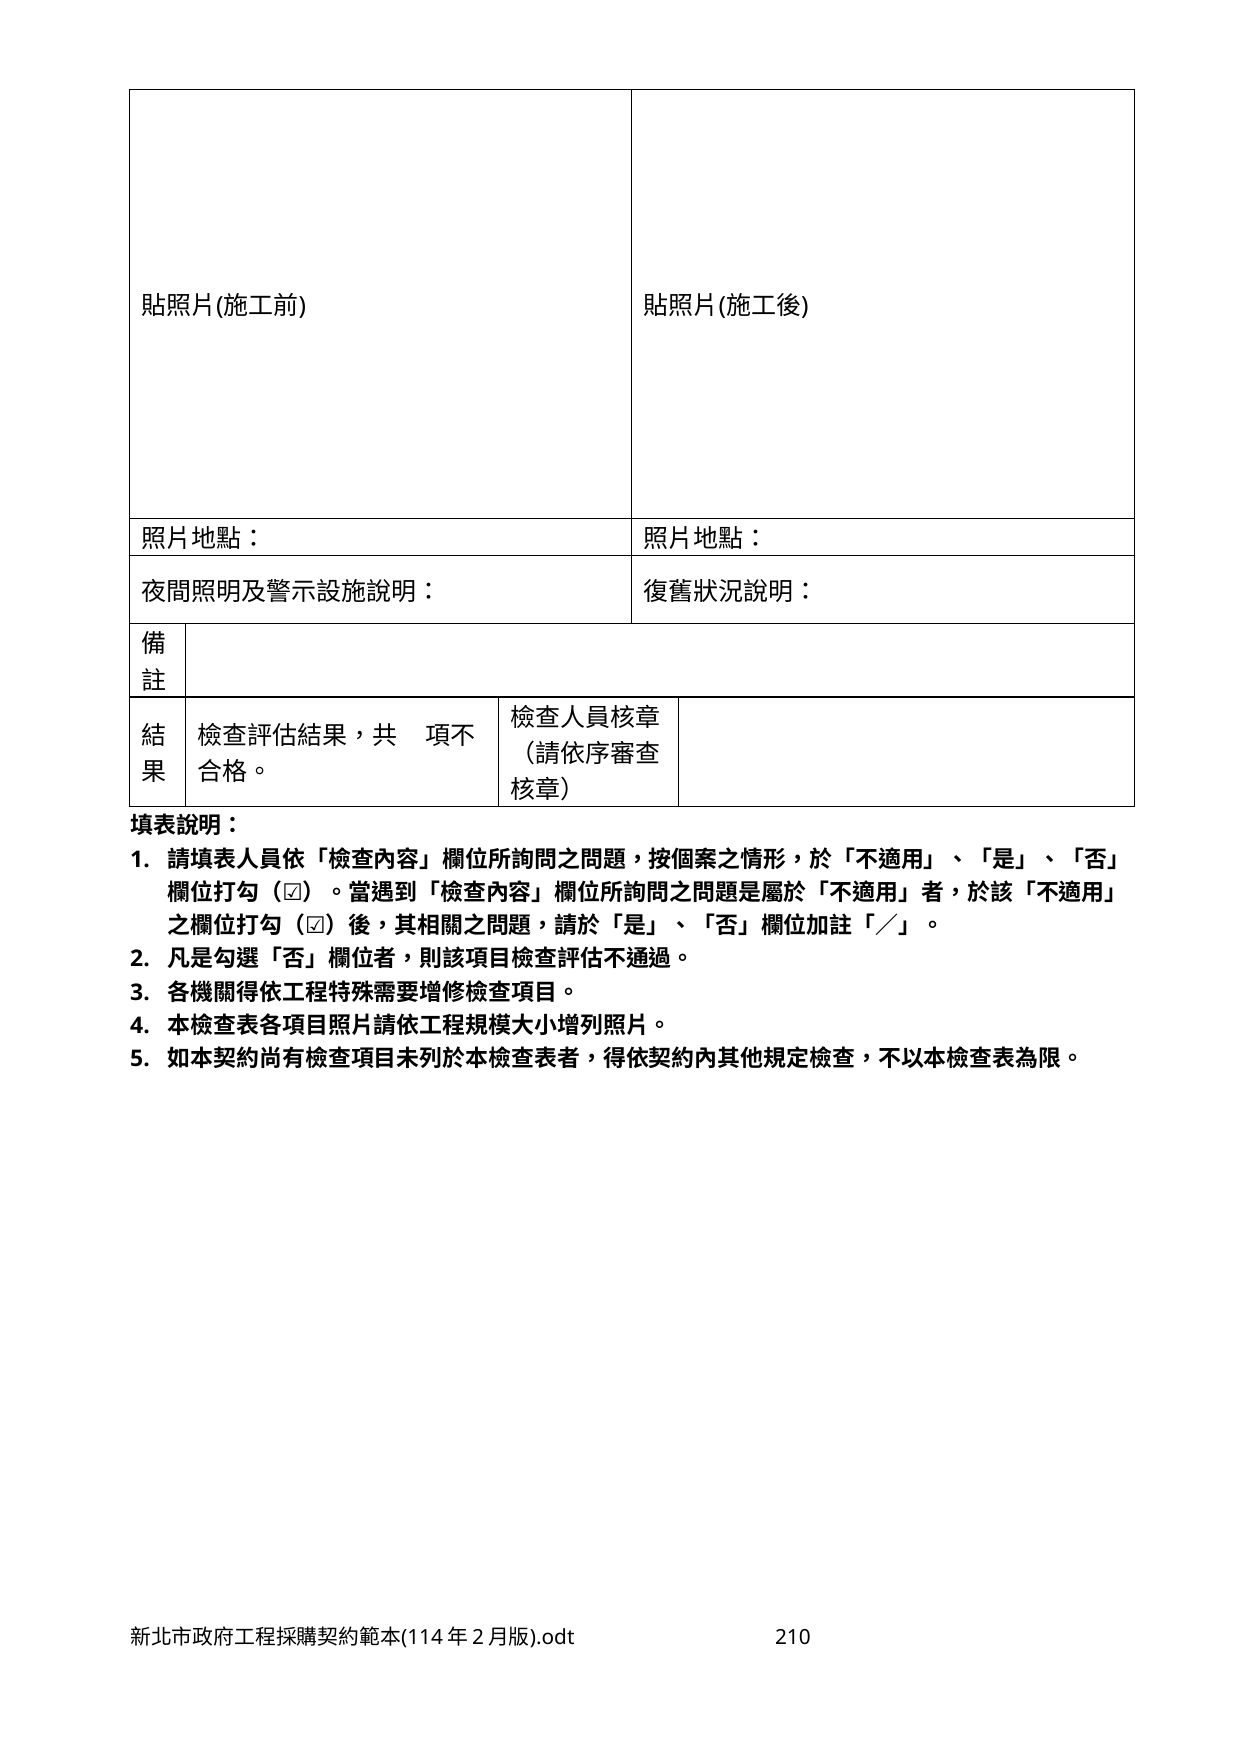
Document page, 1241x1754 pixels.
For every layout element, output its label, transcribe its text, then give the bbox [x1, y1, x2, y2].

table_cell 貼照片(施工後) [632, 90, 1134, 517]
list 本檢查表各項目照片請依工程規模大小增列照片。 [130, 1007, 1133, 1040]
table_cell 檢查評估結果，共 項不合格。 [186, 698, 498, 806]
table_cell 備註 [130, 624, 185, 696]
table_cell 照片地點： [130, 519, 631, 555]
list 凡是勾選「否」欄位者，則該項目檢查評估不通過。 [130, 940, 1133, 974]
text 填表說明： [130, 807, 1133, 841]
table_cell [679, 698, 1134, 806]
table_cell 結果 [130, 698, 185, 806]
table_cell 檢查人員核章 （請依序審查核章） [499, 698, 678, 806]
table_cell [186, 624, 1134, 696]
list 各機關得依工程特殊需要增修檢查項目。 [130, 974, 1133, 1007]
table_cell 照片地點： [632, 519, 1134, 555]
table_cell 貼照片(施工前) [130, 90, 631, 517]
table_cell 復舊狀況說明： [632, 556, 1134, 623]
list 如本契約尚有檢查項目未列於本檢查表者，得依契約內其他規定檢查，不以本檢查表為限。 [130, 1040, 1133, 1074]
table_cell 夜間照明及警示設施說明： [130, 556, 631, 623]
list 請填表人員依「檢查內容」欄位所詢問之問題，按個案之情形，於「不適用」、「是」、「否」欄位打勾（☑）。當遇到「檢查內容」欄位所詢問之問題是屬於「不適用」者，於該「不適用」之欄位打勾（☑）後，其相關之問題，請於「是」、「否」欄位加註「／」。 [130, 841, 1133, 940]
